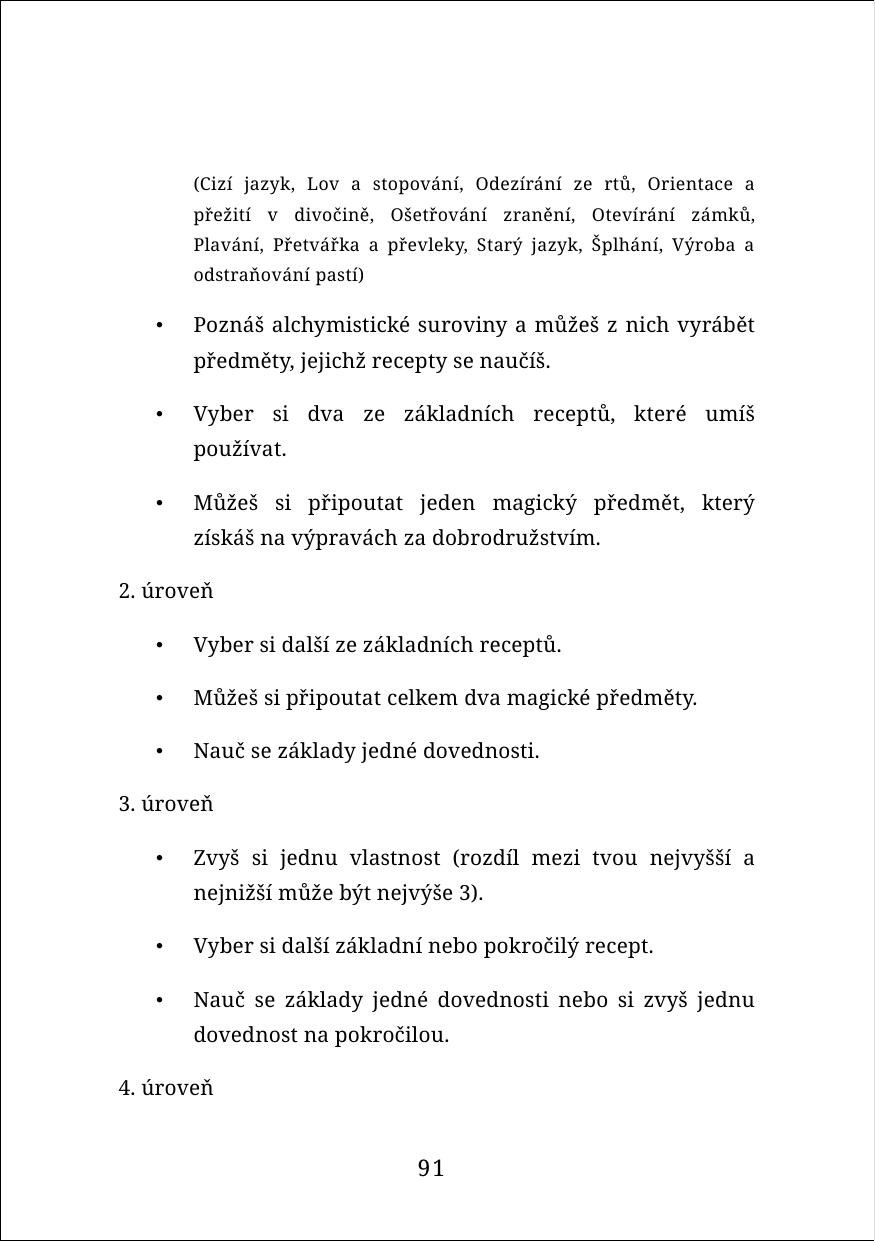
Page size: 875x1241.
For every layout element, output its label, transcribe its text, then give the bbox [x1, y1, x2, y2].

list Vyber si dva ze základních receptů, které umíš používat. [156, 399, 756, 463]
text 4. úroveň [118, 1073, 756, 1102]
text 3. úroveň [118, 789, 756, 818]
list Zvyš si jednu vlastnost (rozdíl mezi tvou nejvyšší a nejnižší může být nejvýše 3). [156, 843, 756, 907]
list Poznáš alchymistické suroviny a můžeš z nich vyrábět předměty, jejichž recepty se naučíš. [156, 310, 756, 374]
list Můžeš si připoutat celkem dva magické předměty. [156, 683, 756, 711]
list Vyber si další základní nebo pokročilý recept. [156, 931, 756, 960]
list Můžeš si připoutat jeden magický předmět, který získáš na výpravách za dobrodružstvím. [156, 488, 756, 552]
text 2. úroveň [118, 577, 756, 605]
list Vyber si další ze základních receptů. [156, 630, 756, 658]
list (Cizí jazyk, Lov a stopování, Odezírání ze rtů, Orientace a přežití v divočině, Ošetřování zranění, Otevírání zámků, Plavání, Přetvářka a převleky, Starý jazyk, Šplhání, Výroba a odstraňování pastí) [156, 172, 756, 287]
list Nauč se základy jedné dovednosti nebo si zvyš jednu dovednost na pokročilou. [156, 985, 756, 1049]
list Nauč se základy jedné dovednosti. [156, 736, 756, 765]
